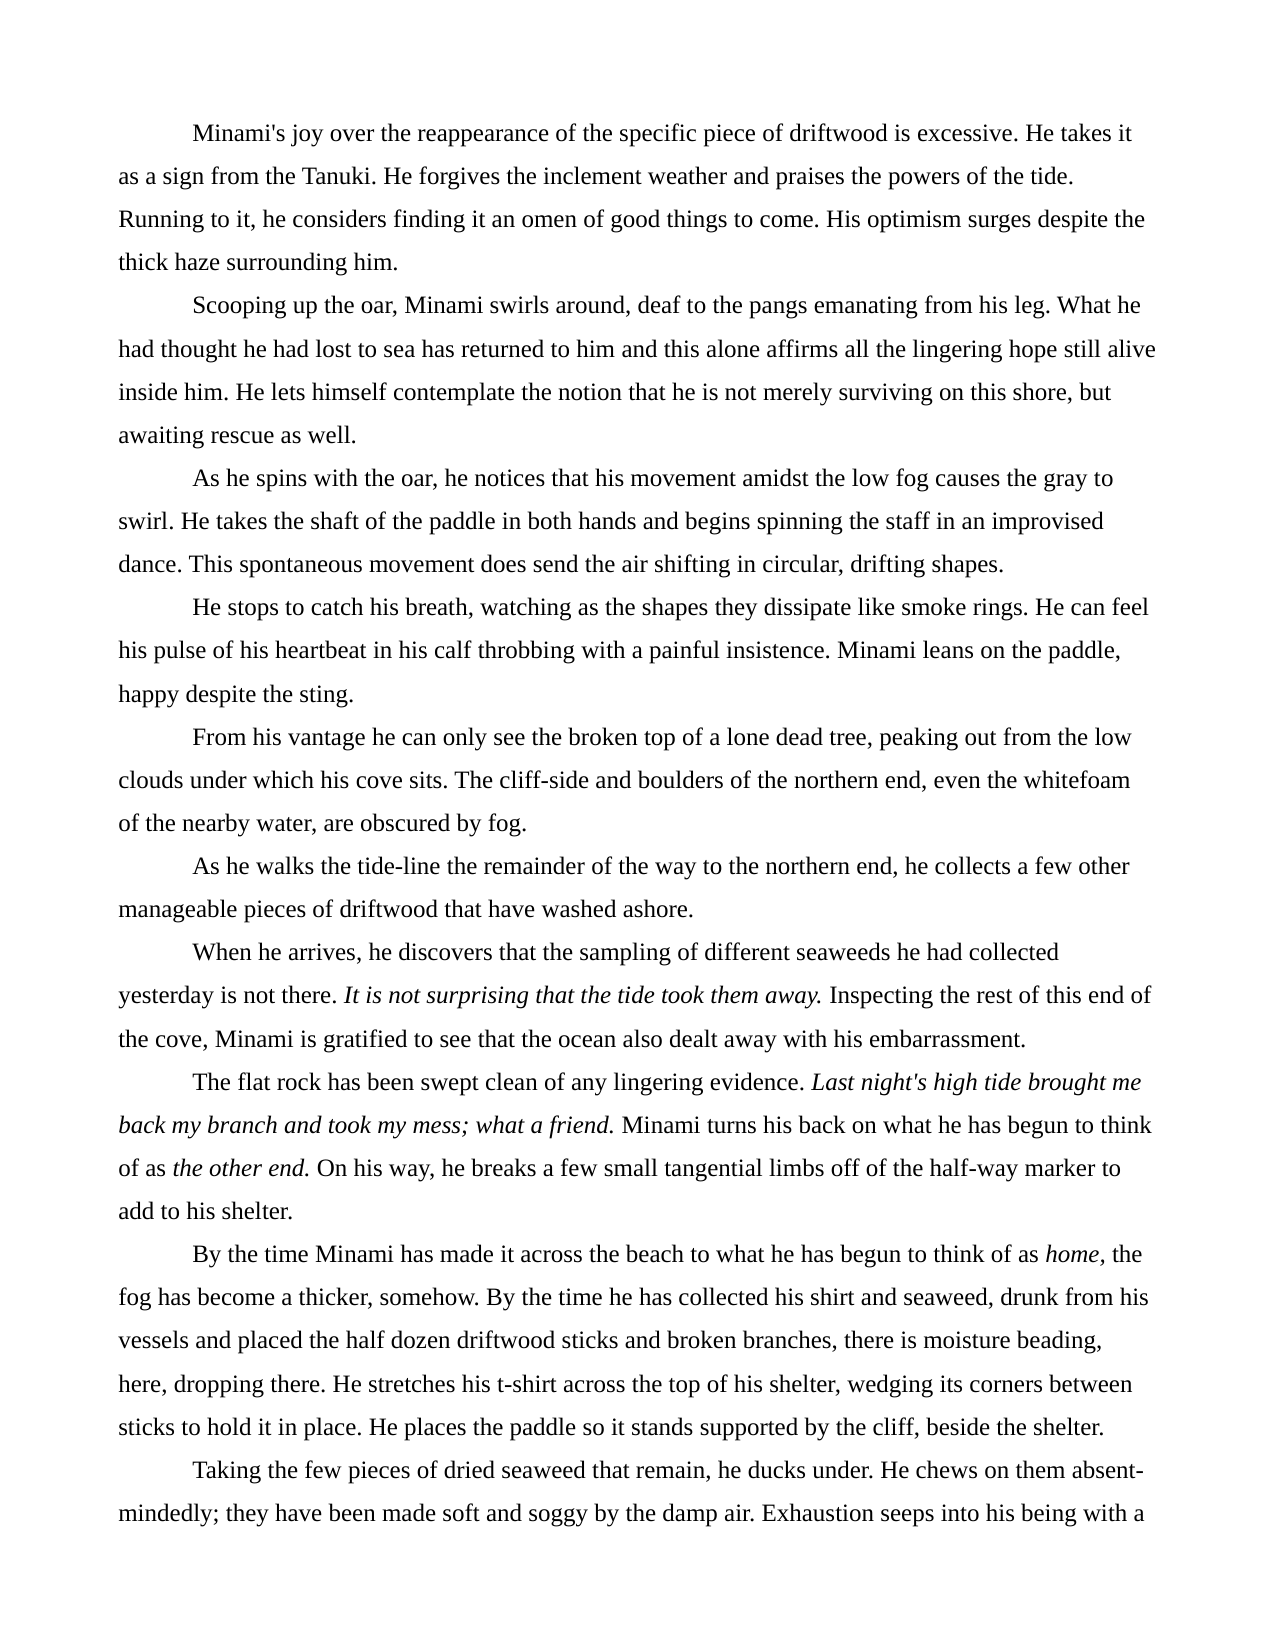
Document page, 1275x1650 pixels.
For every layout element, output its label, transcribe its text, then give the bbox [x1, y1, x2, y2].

text As he walks the tide-line the remainder of the way to the northern end, he collects a few other manageable pieces of driftwood that have washed ashore. [118, 851, 1157, 923]
text By the time Minami has made it across the beach to what he has begun to think of as home, the fog has become a thicker, somehow. By the time he has collected his shirt and seaweed, drunk from his vessels and placed the half dozen driftwood sticks and broken branches, there is moisture beading, here, dropping there. He stretches his t-shirt across the top of his shelter, wedging its corners between sticks to hold it in place. He places the paddle so it stands supported by the cliff, beside the shelter. [118, 1239, 1157, 1441]
text When he arrives, he discovers that the sampling of different seaweeds he had collected yesterday is not there. It is not surprising that the tide took them away. Inspecting the rest of this end of the cove, Minami is gratified to see that the ocean also dealt away with his embarrassment. [118, 937, 1157, 1052]
text Minami's joy over the reappearance of the specific piece of driftwood is excessive. He takes it as a sign from the Tanuki. He forgives the inclement weather and praises the powers of the tide. Running to it, he considers finding it an omen of good things to come. His optimism surges despite the thick haze surrounding him. [118, 118, 1157, 276]
text As he spins with the oar, he notices that his movement amidst the low fog causes the gray to swirl. He takes the shaft of the paddle in both hands and begins spinning the staff in an improvised dance. This spontaneous movement does send the air shifting in circular, drifting shapes. [118, 463, 1157, 578]
text Taking the few pieces of dried seaweed that remain, he ducks under. He chews on them absent-mindedly; they have been made soft and soggy by the damp air. Exhaustion seeps into his being with a [118, 1455, 1157, 1527]
text From his vantage he can only see the broken top of a lone dead tree, peaking out from the low clouds under which his cove sits. The cliff-side and boulders of the northern end, even the whitefoam of the nearby water, are obscured by fog. [118, 722, 1157, 837]
text The flat rock has been swept clean of any lingering evidence. Last night's high tide brought me back my branch and took my mess; what a friend. Minami turns his back on what he has begun to think of as the other end. On his way, he breaks a few small tangential limbs off of the half-way marker to add to his shelter. [118, 1067, 1157, 1225]
text Scooping up the oar, Minami swirls around, deaf to the pangs emanating from his leg. What he had thought he had lost to sea has returned to him and this alone affirms all the lingering hope still alive inside him. He lets himself contemplate the notion that he is not merely surviving on this shore, but awaiting rescue as well. [118, 291, 1157, 449]
text He stops to catch his breath, watching as the shapes they dissipate like smoke rings. He can feel his pulse of his heartbeat in his calf throbbing with a painful insistence. Minami leans on the paddle, happy despite the sting. [118, 592, 1157, 707]
